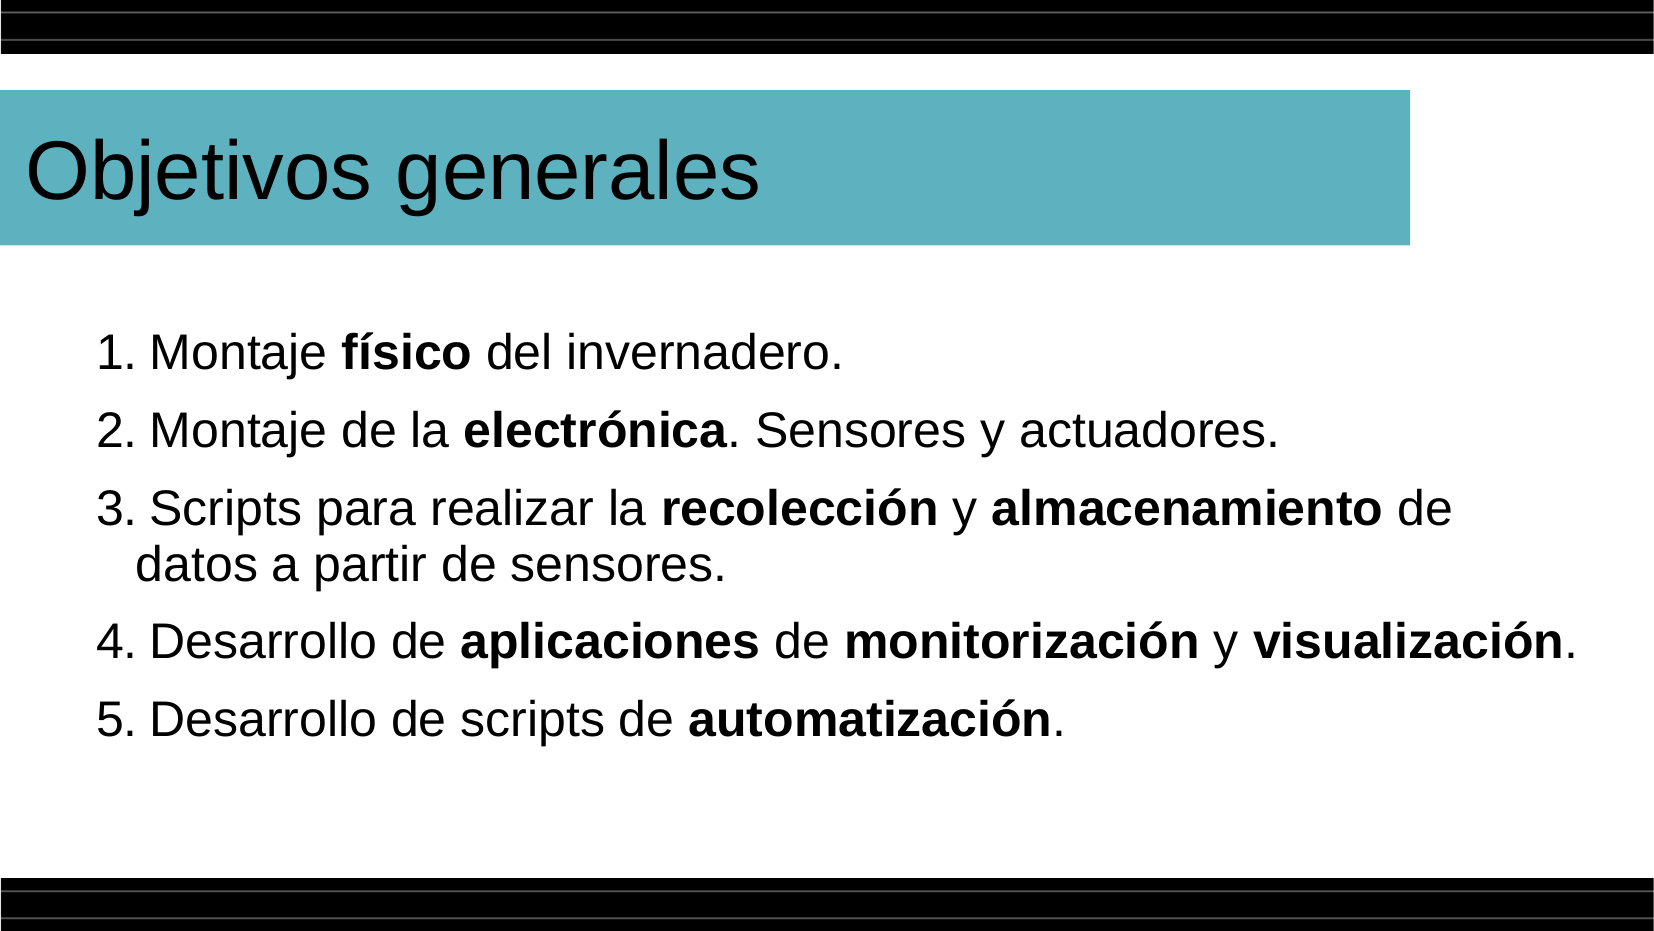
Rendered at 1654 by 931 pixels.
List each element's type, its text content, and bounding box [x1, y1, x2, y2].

picture [0, 0, 1654, 54]
title Objetivos generales [0, 90, 1411, 246]
list Montaje físico del invernadero. Montaje de la electrónica. Sensores y actuadores. Scripts para realizar la recolección y almacenamiento de datos a partir de sensores. Desarrollo de aplicaciones de monitorización y visualización. Desarrollo de scripts de automatización. [82, 324, 1589, 811]
picture [0, 878, 1654, 931]
